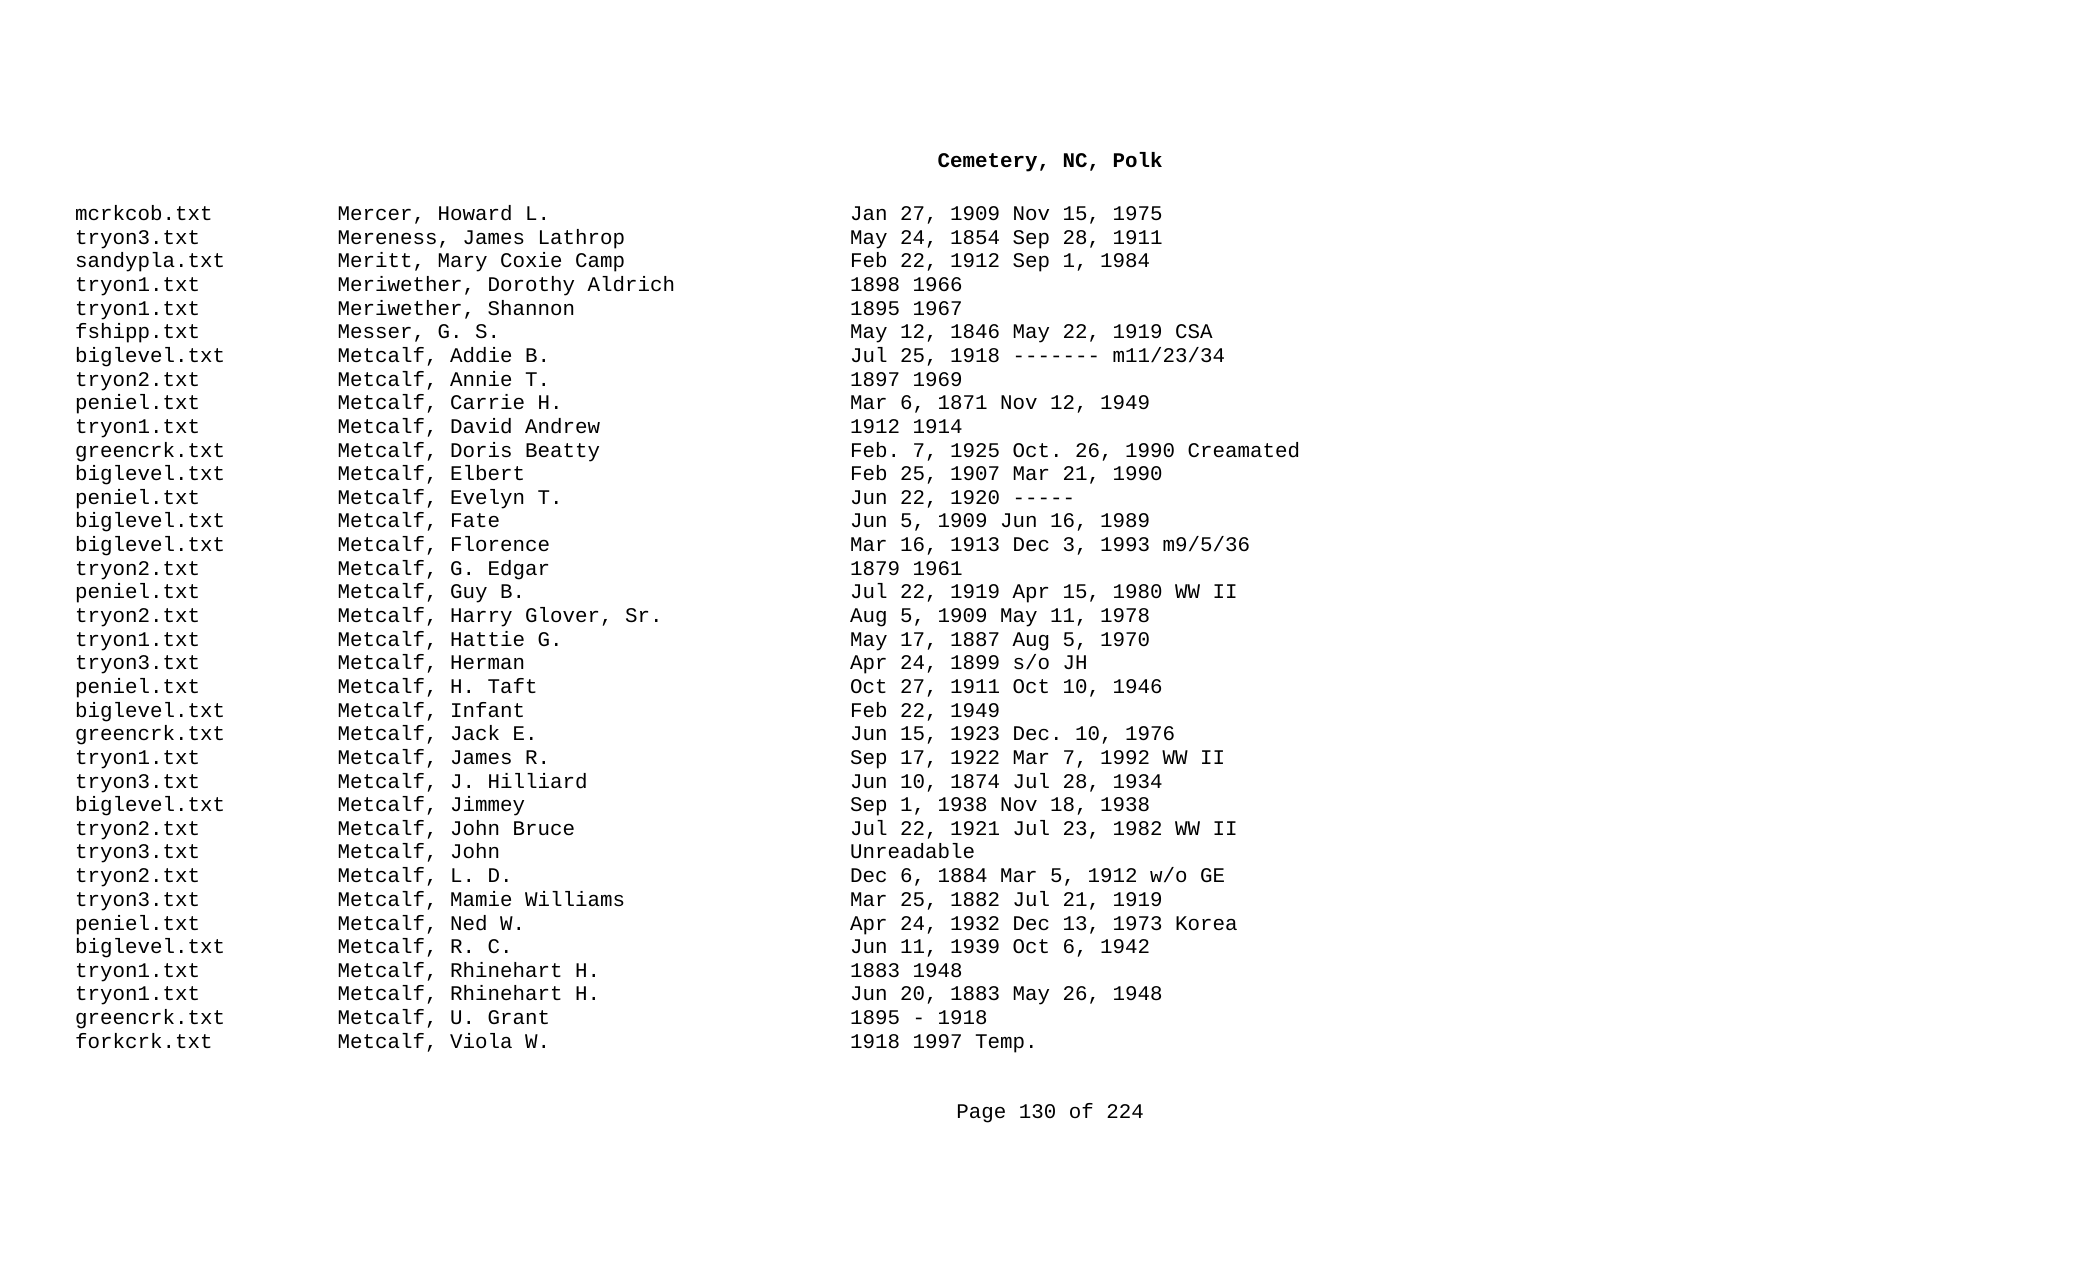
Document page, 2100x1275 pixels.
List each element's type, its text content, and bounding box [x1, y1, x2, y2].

text biglevel.txt Metcalf, Addie B. Jul 25, 1918 ------- m11/23/34 [75, 345, 2025, 369]
text tryon2.txt Metcalf, L. D. Dec 6, 1884 Mar 5, 1912 w/o GE [75, 865, 2025, 889]
text biglevel.txt Metcalf, Infant Feb 22, 1949 [75, 700, 2025, 723]
text tryon3.txt Mereness, James Lathrop May 24, 1854 Sep 28, 1911 [75, 227, 2025, 250]
text tryon1.txt Meriwether, Dorothy Aldrich 1898 1966 [75, 274, 2025, 298]
text tryon3.txt Metcalf, J. Hilliard Jun 10, 1874 Jul 28, 1934 [75, 771, 2025, 794]
text tryon1.txt Metcalf, Rhinehart H. 1883 1948 [75, 960, 2025, 983]
text tryon1.txt Metcalf, James R. Sep 17, 1922 Mar 7, 1992 WW II [75, 747, 2025, 771]
text peniel.txt Metcalf, Carrie H. Mar 6, 1871 Nov 12, 1949 [75, 392, 2025, 416]
text tryon1.txt Metcalf, Hattie G. May 17, 1887 Aug 5, 1970 [75, 629, 2025, 652]
text greencrk.txt Metcalf, U. Grant 1895 - 1918 [75, 1007, 2025, 1031]
text biglevel.txt Metcalf, Fate Jun 5, 1909 Jun 16, 1989 [75, 511, 2025, 534]
text tryon1.txt Metcalf, David Andrew 1912 1914 [75, 416, 2025, 439]
text peniel.txt Metcalf, H. Taft Oct 27, 1911 Oct 10, 1946 [75, 676, 2025, 700]
text tryon2.txt Metcalf, Annie T. 1897 1969 [75, 369, 2025, 392]
text tryon1.txt Meriwether, Shannon 1895 1967 [75, 298, 2025, 321]
text fshipp.txt Messer, G. S. May 12, 1846 May 22, 1919 CSA [75, 321, 2025, 345]
text forkcrk.txt Metcalf, Viola W. 1918 1997 Temp. [75, 1031, 2025, 1054]
text biglevel.txt Metcalf, Florence Mar 16, 1913 Dec 3, 1993 m9/5/36 [75, 534, 2025, 558]
text biglevel.txt Metcalf, Jimmey Sep 1, 1938 Nov 18, 1938 [75, 794, 2025, 818]
text greencrk.txt Metcalf, Doris Beatty Feb. 7, 1925 Oct. 26, 1990 Creamated [75, 439, 2025, 463]
text peniel.txt Metcalf, Ned W. Apr 24, 1932 Dec 13, 1973 Korea [75, 912, 2025, 936]
text peniel.txt Metcalf, Guy B. Jul 22, 1919 Apr 15, 1980 WW II [75, 581, 2025, 605]
text tryon3.txt Metcalf, Herman Apr 24, 1899 s/o JH [75, 652, 2025, 676]
text biglevel.txt Metcalf, R. C. Jun 11, 1939 Oct 6, 1942 [75, 936, 2025, 960]
text peniel.txt Metcalf, Evelyn T. Jun 22, 1920 ----- [75, 487, 2025, 511]
text greencrk.txt Metcalf, Jack E. Jun 15, 1923 Dec. 10, 1976 [75, 723, 2025, 747]
text tryon1.txt Metcalf, Rhinehart H. Jun 20, 1883 May 26, 1948 [75, 983, 2025, 1007]
text tryon2.txt Metcalf, G. Edgar 1879 1961 [75, 558, 2025, 581]
text tryon2.txt Metcalf, John Bruce Jul 22, 1921 Jul 23, 1982 WW II [75, 818, 2025, 842]
text mcrkcob.txt Mercer, Howard L. Jan 27, 1909 Nov 15, 1975 [75, 203, 2025, 227]
text tryon2.txt Metcalf, Harry Glover, Sr. Aug 5, 1909 May 11, 1978 [75, 605, 2025, 629]
text tryon3.txt Metcalf, John Unreadable [75, 842, 2025, 865]
text sandypla.txt Meritt, Mary Coxie Camp Feb 22, 1912 Sep 1, 1984 [75, 250, 2025, 274]
text biglevel.txt Metcalf, Elbert Feb 25, 1907 Mar 21, 1990 [75, 463, 2025, 487]
text tryon3.txt Metcalf, Mamie Williams Mar 25, 1882 Jul 21, 1919 [75, 889, 2025, 912]
